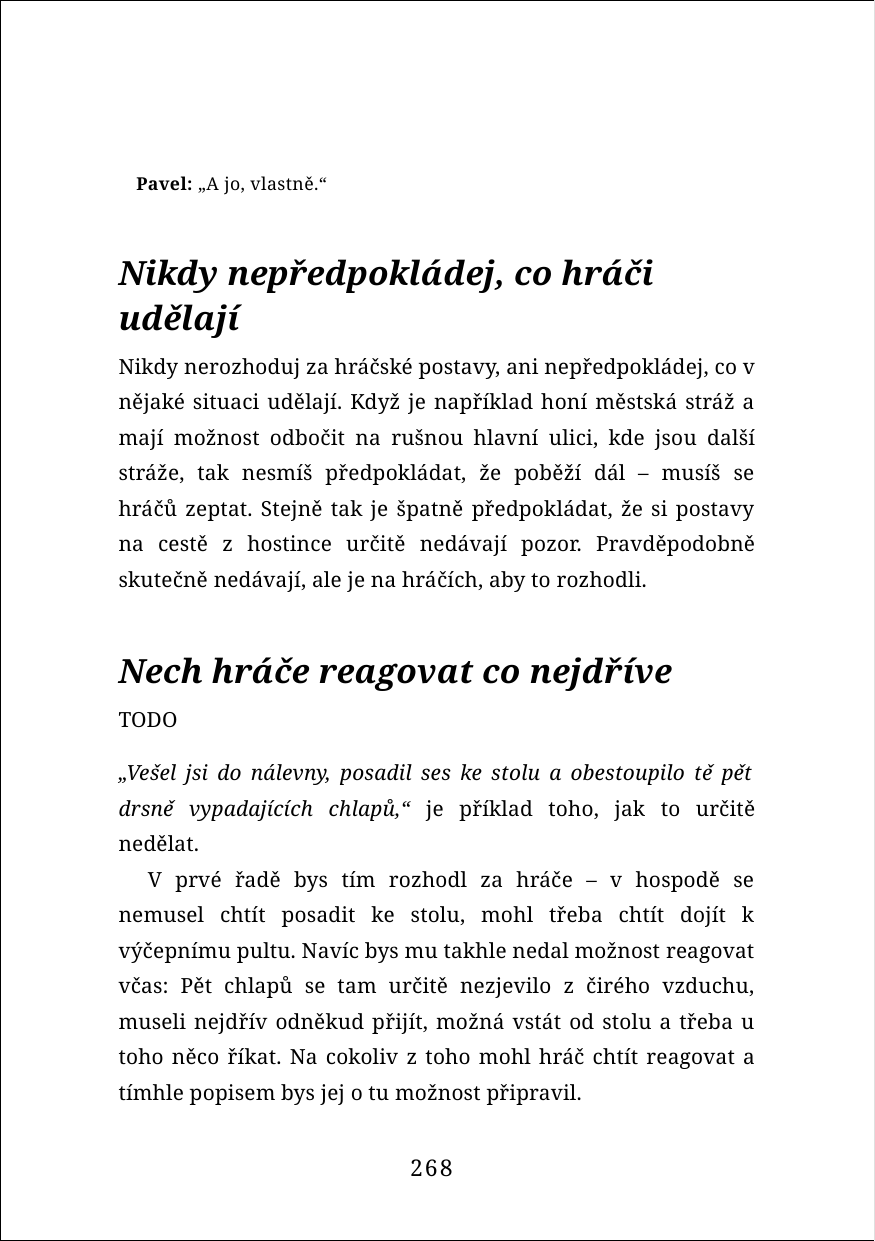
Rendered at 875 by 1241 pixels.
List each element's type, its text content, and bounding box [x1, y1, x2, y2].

subtitle Nikdy nepředpokládej, co hráči udělají [118, 249, 756, 340]
text Nikdy nerozhoduj za hráčské postavy, ani nepředpokládej, co v nějaké situaci udělají. Když je například honí městská stráž a mají možnost odbočit na rušnou hlavní ulici, kde jsou další stráže, tak nesmíš předpokládat, že poběží dál – musíš se hráčů zeptat. Stejně tak je špatně předpokládat, že si postavy na cestě z hostince určitě nedávají pozor. Pravděpodobně skutečně nedávají, ale je na hráčích, aby to rozhodli. [118, 352, 756, 593]
text Pavel: „A jo, vlastně.“ [136, 172, 756, 196]
text „Vešel jsi do nálevny, posadil ses ke stolu a obestoupilo tě pět drsně vypadajících chlapů,“ je příklad toho, jak to určitě nedělat. V prvé řadě bys tím rozhodl za hráče – v hospodě se nemusel chtít posadit ke stolu, mohl třeba chtít dojít k výčepnímu pultu. Navíc bys mu takhle nedal možnost reagovat včas: Pět chlapů se tam určitě nezjevilo z čirého vzduchu, museli nejdřív odněkud přijít, možná vstát od stolu a třeba u toho něco říkat. Na cokoliv z toho mohl hráč chtít reagovat a tímhle popisem bys jej o tu možnost připravil. [118, 758, 756, 1106]
text TODO [118, 705, 756, 733]
subtitle Nech hráče reagovat co nejdříve [118, 648, 756, 693]
